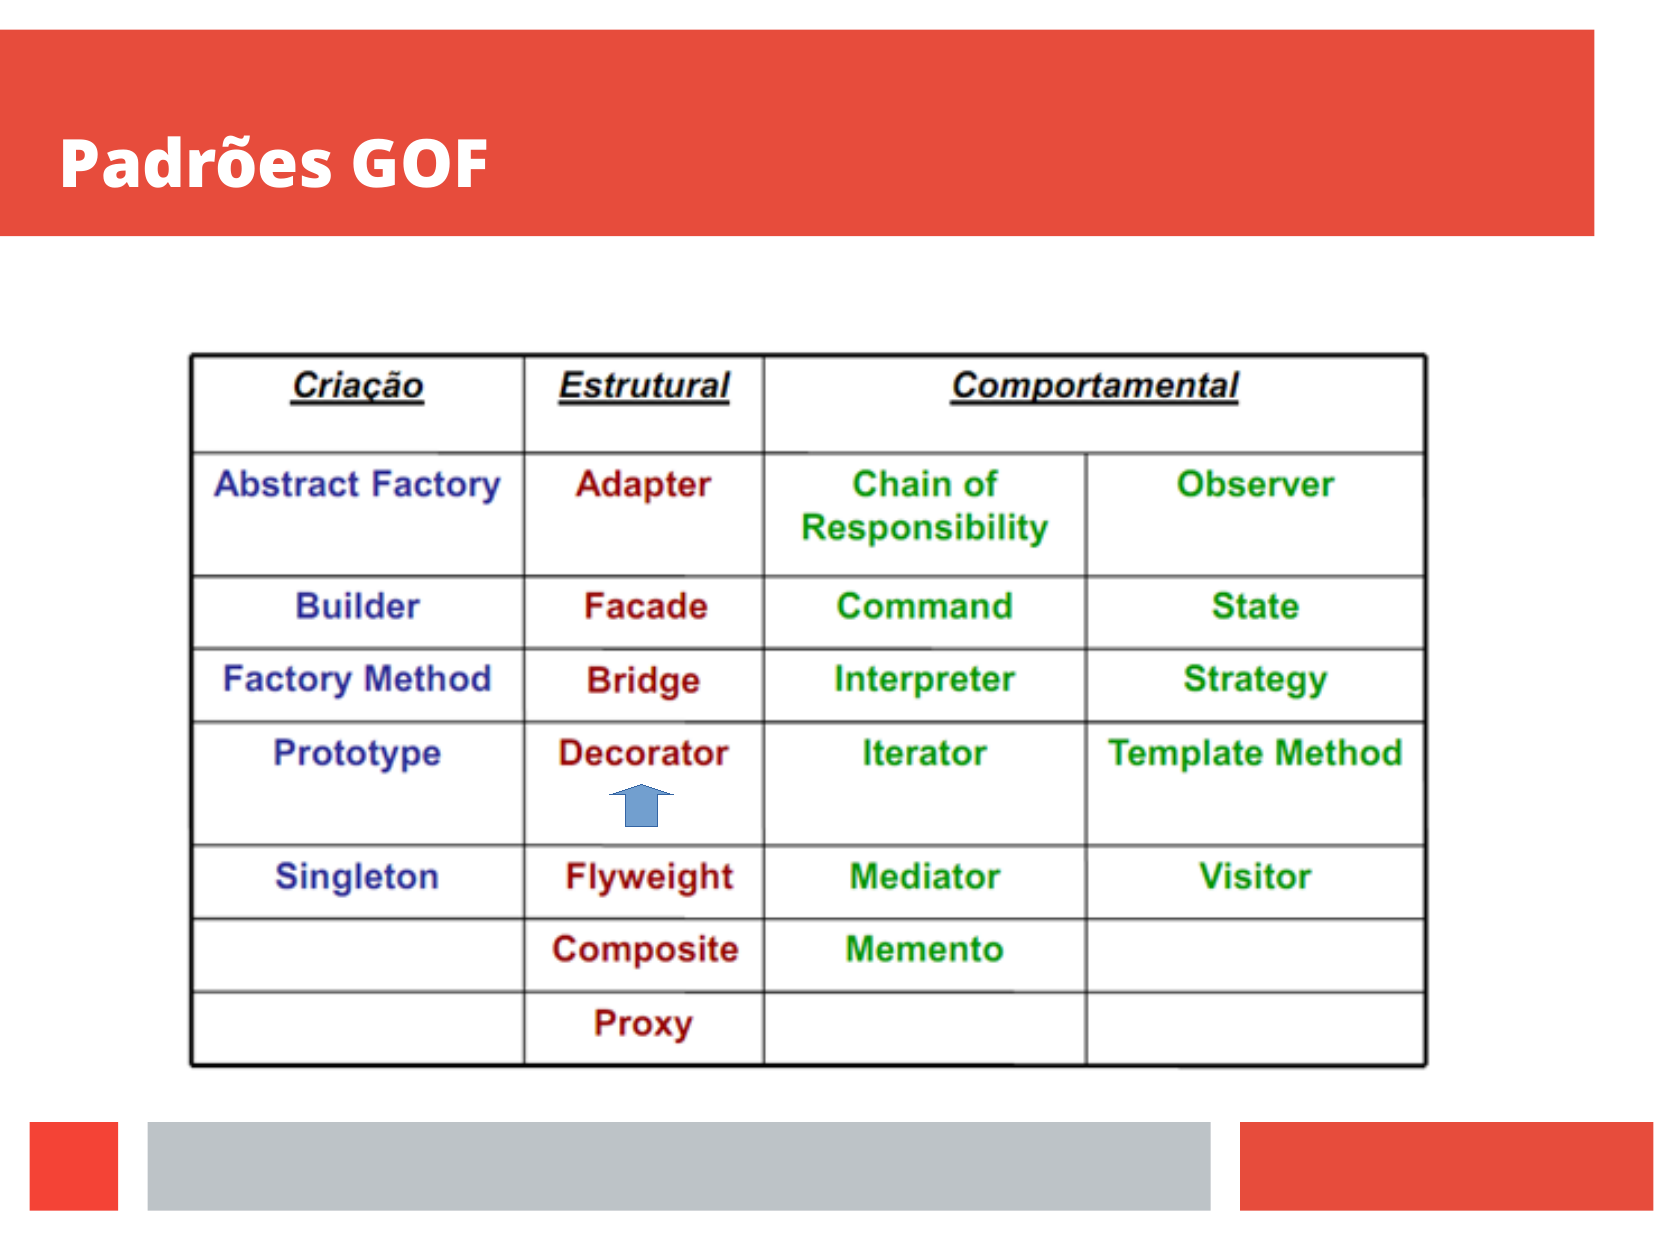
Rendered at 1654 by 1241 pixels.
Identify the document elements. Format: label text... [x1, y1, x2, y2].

picture [172, 324, 1452, 1093]
text_box [609, 784, 674, 827]
title Padrões GOF [59, 59, 1595, 207]
